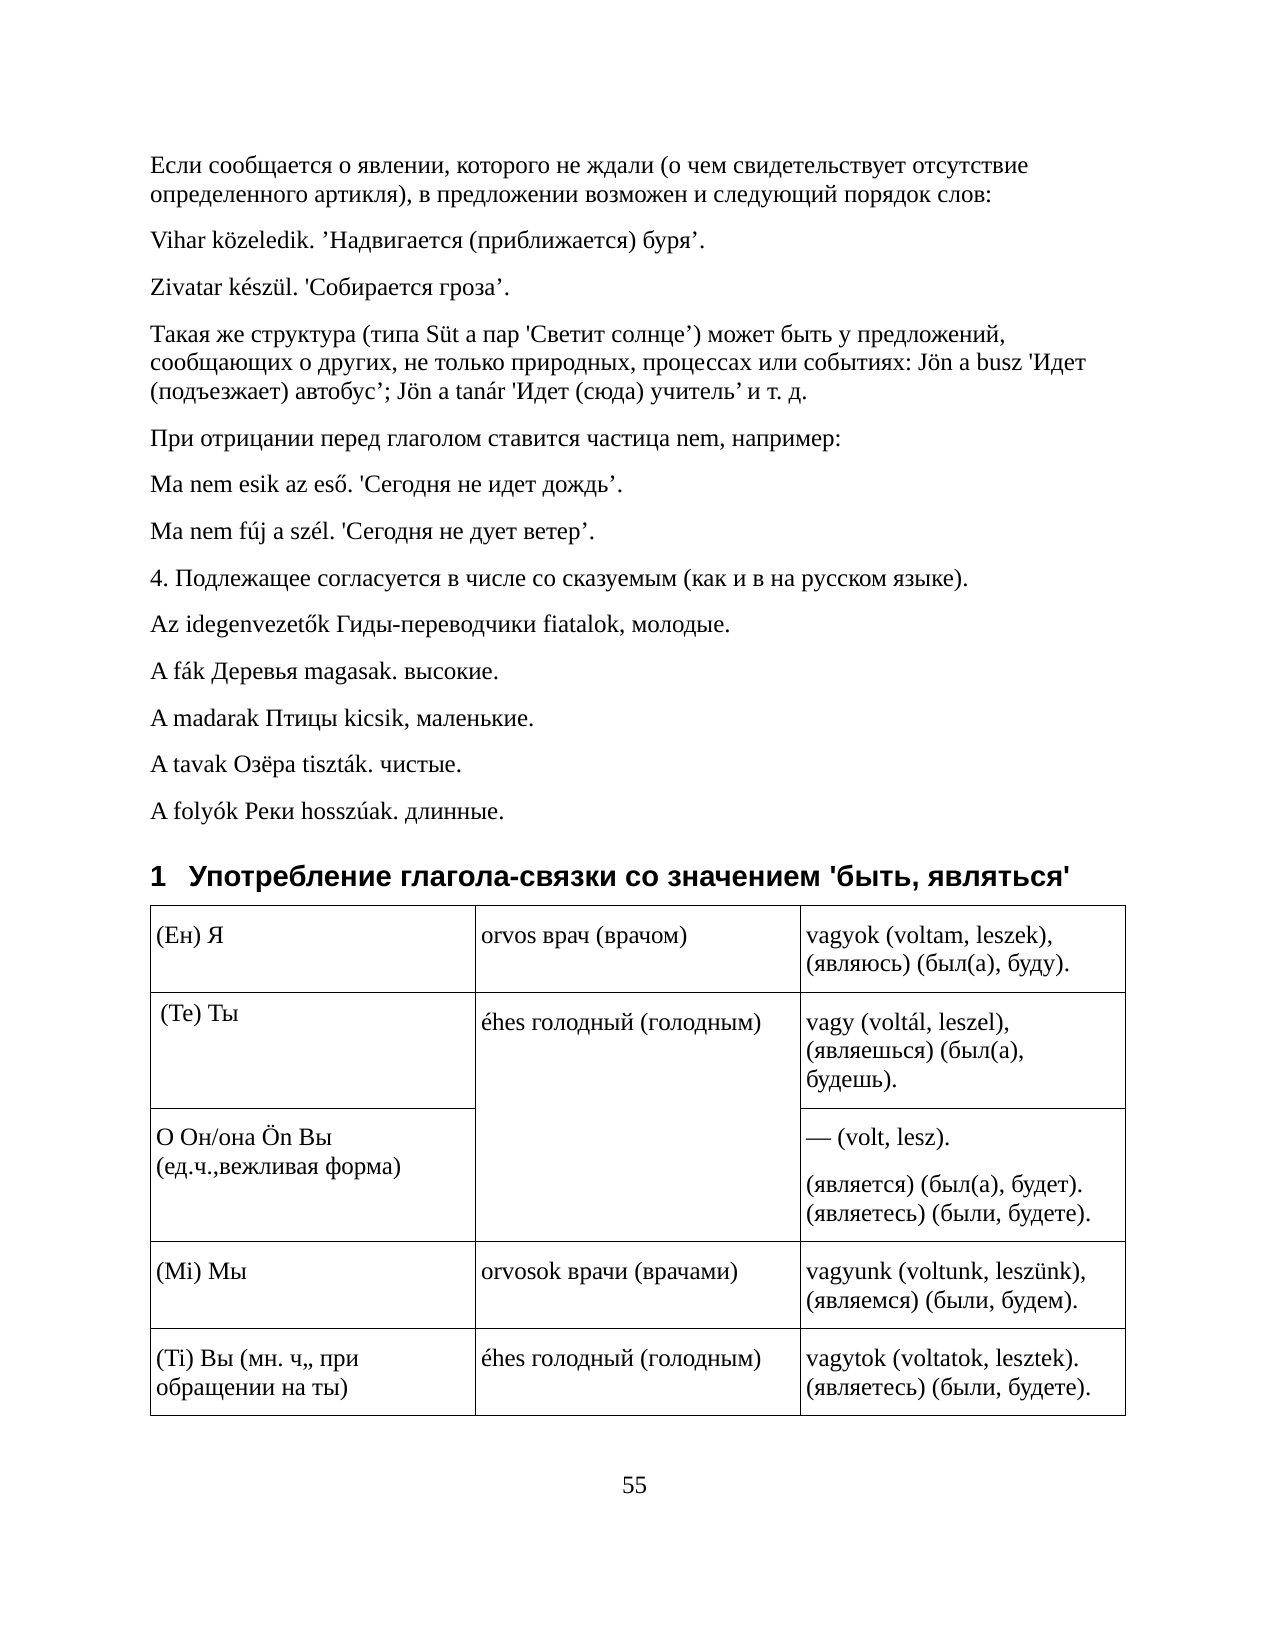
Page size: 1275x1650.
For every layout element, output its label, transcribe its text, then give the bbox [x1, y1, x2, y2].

text Такая же структура (типа Süt а пар 'Светит солнце’) может быть у предложений, сообщающих о других, не только природных, процессах или событиях: Jön a busz 'Идет (подъезжает) автобус’; Jön a tanár 'Идет (сюда) учитель’ и т. д. [150, 319, 1125, 405]
text При отрицании перед глаголом ставится частица nem, например: [150, 423, 1125, 452]
table_header orvos врач (врачом) [476, 906, 800, 992]
table_cell éhes голодный (голодным) [476, 1329, 800, 1415]
text A madarak Птицы kicsik, маленькие. [150, 703, 1125, 732]
table_cell О Он/она Ön Вы (ед.ч.,вежливая форма) [151, 1109, 475, 1241]
table_cell vagy (voltál, leszel), (являешься) (был(а), будешь). [801, 993, 1125, 1108]
table_cell éhes голодный (голодным) [476, 993, 800, 1241]
table_cell (Ti) Вы (мн. ч„ при обращении на ты) [151, 1329, 475, 1415]
text A folyók Реки hosszúak. длинные. [150, 796, 1125, 825]
text Ma nem esik az eső. 'Сегодня не идет дождь’. [150, 469, 1125, 498]
table_cell (Te) Ты [151, 993, 475, 1108]
table_cell — (volt, lesz). (является) (был(а), будет).(являетесь) (были, будете). [801, 1109, 1125, 1241]
table_cell (Mi) Мы [151, 1242, 475, 1328]
table_cell vagyunk (voltunk, leszünk), (являемся) (были, будем). [801, 1242, 1125, 1328]
text 4. Подлежащее согласуется в числе со сказуемым (как и в на русском языке). [150, 563, 1125, 592]
text Az idegenvezetők Гиды-переводчики fiatalok, молодые. [150, 609, 1125, 638]
text Vihar közeledik. ’Надвигается (приближается) буря’. [150, 225, 1125, 254]
text Если сообщается о явлении, которого не ждали (о чем свидетельствует отсутствие определенного артикля), в предложении возможен и следующий порядок слов: [150, 150, 1125, 207]
subtitle Употребление глагола-связки со значением 'быть, являться' [150, 859, 1125, 892]
table_cell vagytok (voltatok, lesztek). (являетесь) (были, будете). [801, 1329, 1125, 1415]
text Zivatar készül. 'Собирается гроза’. [150, 272, 1125, 301]
text A tavak Озёра tiszták. чистые. [150, 749, 1125, 778]
table_header vagyok (voltam, leszek), (являюсь) (был(а), буду). [801, 906, 1125, 992]
table_cell orvosok врачи (врачами) [476, 1242, 800, 1328]
text Ma nem fúj a szél. 'Сегодня не дует ветер’. [150, 516, 1125, 545]
table_header (Ен) Я [151, 906, 475, 992]
text A fák Деревья magasak. высокие. [150, 656, 1125, 685]
